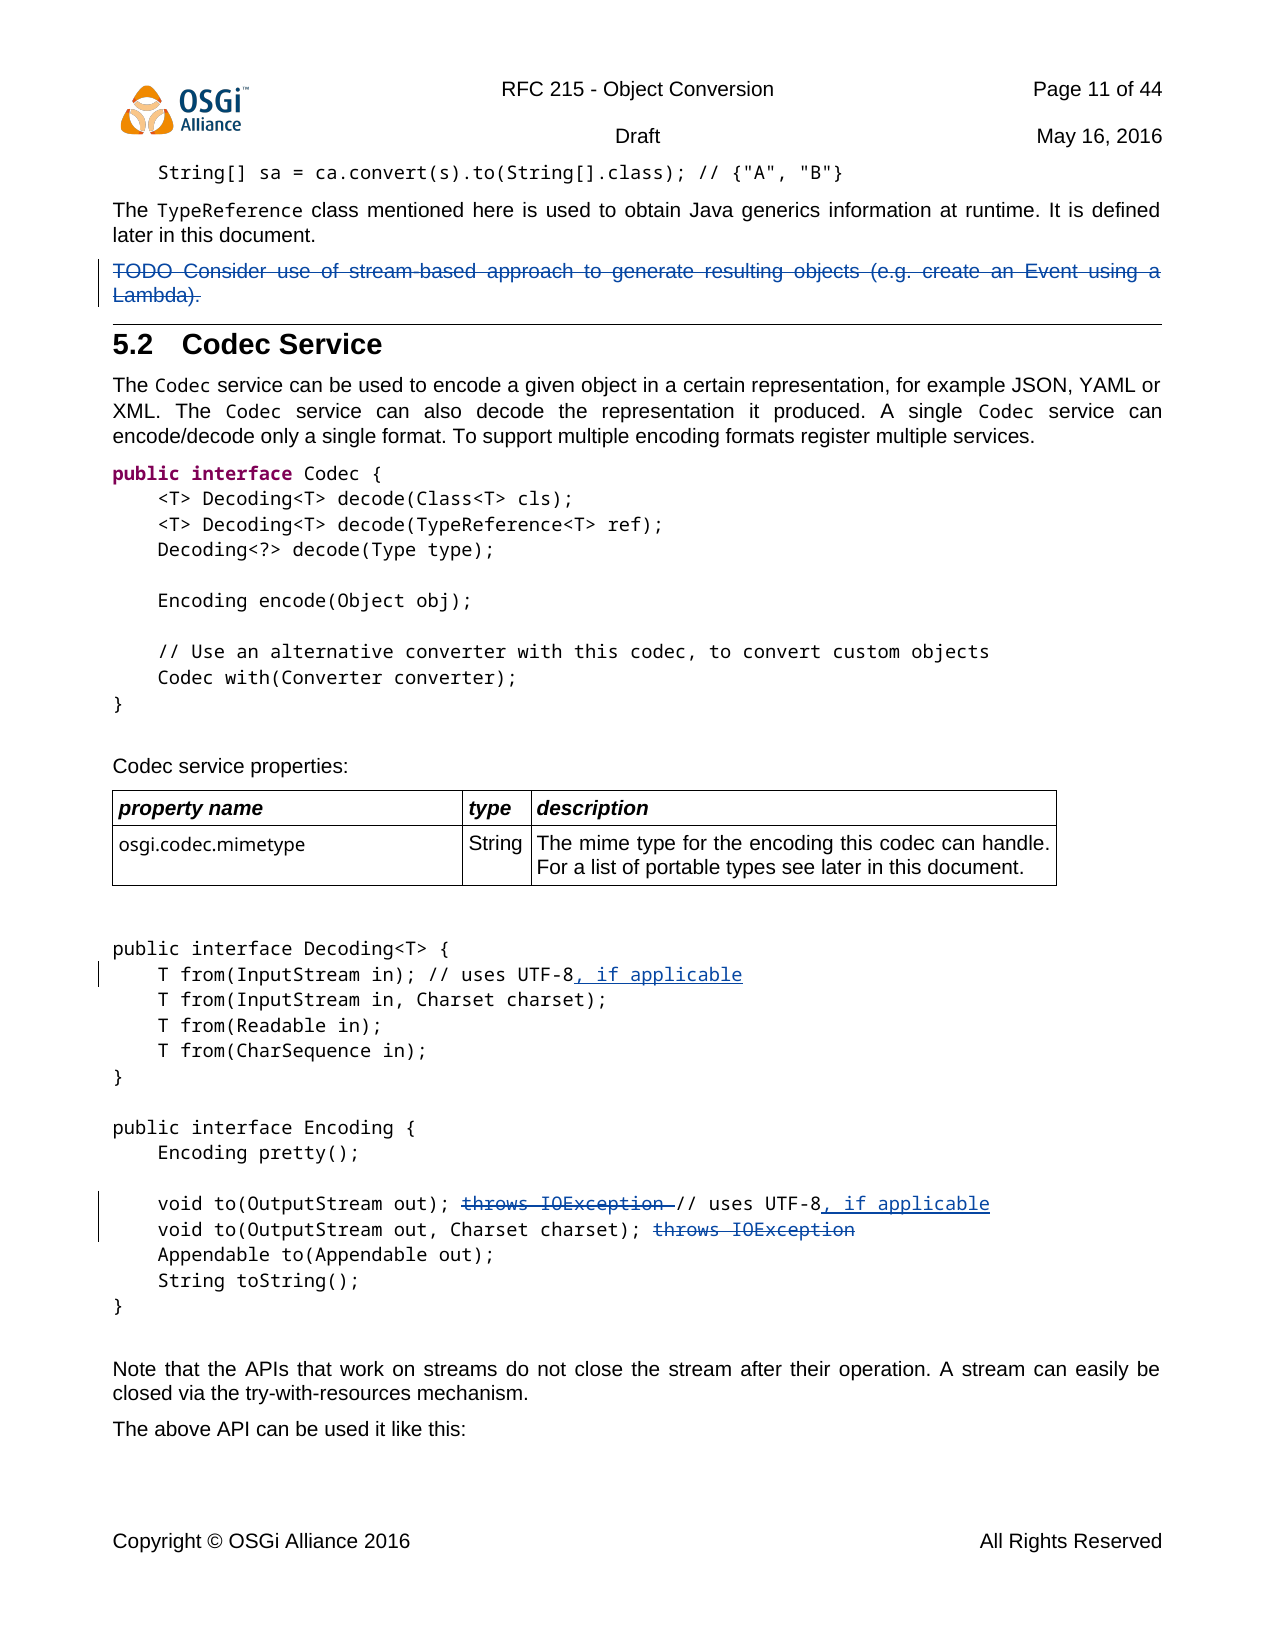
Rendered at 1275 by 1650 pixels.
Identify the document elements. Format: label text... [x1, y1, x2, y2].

text } [112, 1293, 1162, 1318]
text public interface Decoding<T> { [112, 936, 1162, 961]
table_cell String [463, 826, 531, 885]
text String toString(); [112, 1267, 1162, 1293]
picture [113, 78, 257, 142]
text public interface Codec { [112, 460, 1162, 486]
text T from(InputStream in); // uses UTF-8, if applicable [112, 961, 1162, 987]
text Note that the APIs that work on streams do not close the stream after their operation. A stream can easily be closed via the try-with-resources mechanism. [112, 1356, 1162, 1404]
text <T> Decoding<T> decode(Class<T> cls); [112, 486, 1162, 511]
table_header type [463, 791, 531, 825]
text T from(CharSequence in); [112, 1038, 1162, 1063]
text Decoding<?> decode(Type type); [112, 537, 1162, 562]
table_cell The mime type for the encoding this codec can handle. For a list of portable types see later in this document. [532, 826, 1056, 885]
table_cell osgi.codec.mimetype [113, 826, 462, 885]
text void to(OutputStream out); // uses UTF-8, if applicable [112, 1191, 1162, 1216]
text Encoding encode(Object obj); [112, 588, 1162, 613]
text Encoding pretty(); [112, 1140, 1162, 1165]
text String[] sa = ca.convert(s).to(String[].class); // {"A", "B"} [112, 159, 1162, 184]
text // Use an alternative converter with this codec, to convert custom objects [112, 639, 1162, 664]
text Appendable to(Appendable out); [112, 1242, 1162, 1267]
text public interface Encoding { [112, 1114, 1162, 1140]
text void to(OutputStream out, Charset charset); [112, 1216, 1162, 1242]
text The TypeReference class mentioned here is used to obtain Java generics information at runtime. It is defined later in this document. [112, 197, 1162, 246]
text Codec service properties: [112, 753, 1162, 777]
text } [112, 690, 1162, 715]
text T from(InputStream in, Charset charset); [112, 987, 1162, 1012]
text Codec with(Converter converter); [112, 664, 1162, 690]
table_header property name [113, 791, 462, 825]
text T from(Readable in); [112, 1012, 1162, 1038]
subtitle Codec Service [112, 325, 1162, 360]
text The Codec service can be used to encode a given object in a certain representation, for example JSON, YAML or XML. The Codec service can also decode the representation it produced. A single Codec service can encode/decode only a single format. To support multiple encoding formats register multiple services. [112, 373, 1162, 448]
text The above API can be used it like this: [112, 1417, 1162, 1441]
table_header description [532, 791, 1056, 825]
text } [112, 1063, 1162, 1089]
text <T> Decoding<T> decode(TypeReference<T> ref); [112, 511, 1162, 537]
